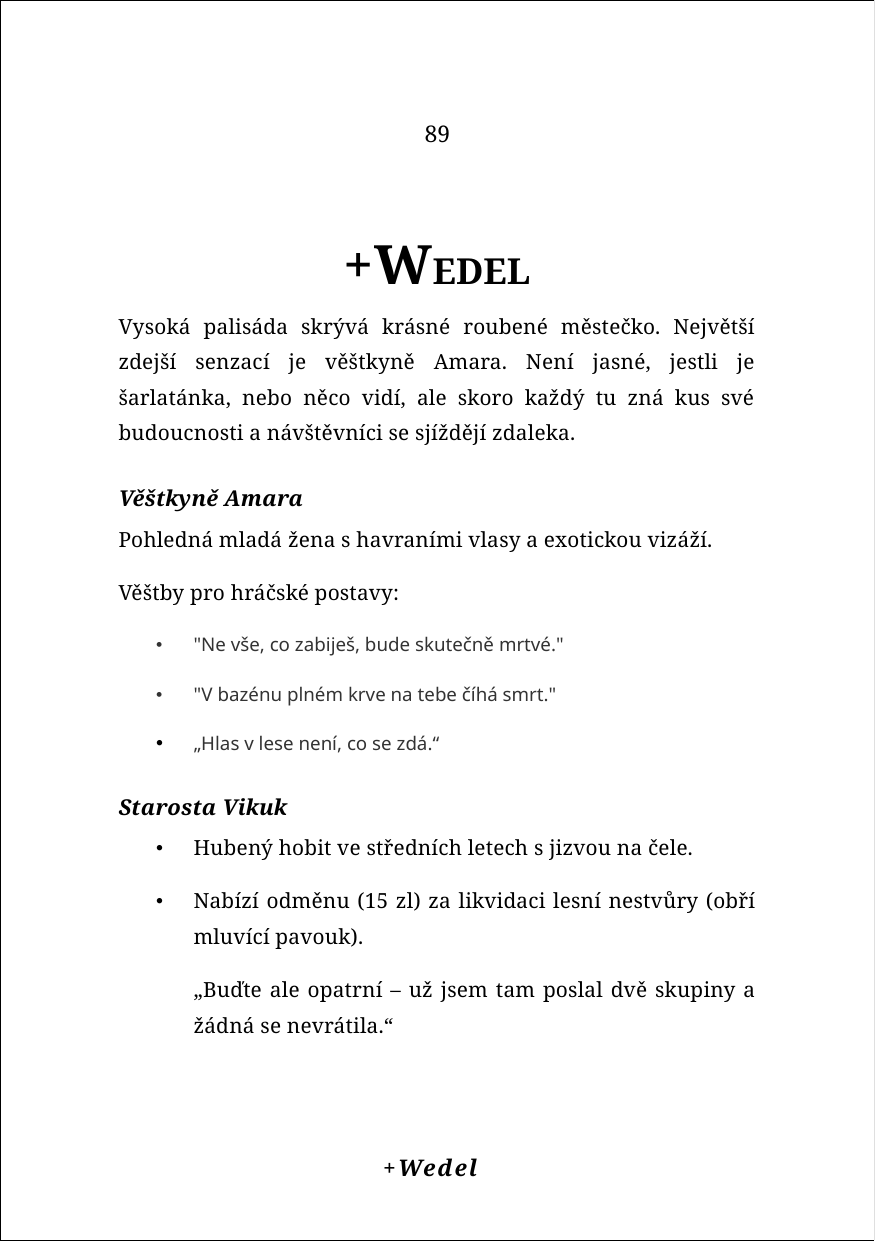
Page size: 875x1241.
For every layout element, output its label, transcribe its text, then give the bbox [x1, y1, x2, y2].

text Pohledná mladá žena s havraními vlasy a exotickou vizáží. [118, 525, 756, 553]
list "Ne vše, co zabiješ, bude skutečně mrtvé." [156, 631, 756, 657]
list Hubený hobit ve středních letech s jizvou na čele. [156, 833, 756, 862]
list Nabízí odměnu (15 zl) za likvidaci lesní nestvůry (obří mluvící pavouk). [156, 887, 756, 951]
text Vysoká palisáda skrývá krásné roubené městečko. Největší zdejší senzací je věštkyně Amara. Není jasné, jestli je šarlatánka, nebo něco vidí, ale skoro každý tu zná kus své budoucnosti a návštěvníci se sjíždějí zdaleka. [118, 312, 756, 447]
text Věštby pro hráčské postavy: [118, 578, 756, 607]
subtitle Věštkyně Amara [118, 483, 756, 513]
list „Hlas v lese není, co se zdá.“ [156, 731, 756, 756]
list „Buďte ale opatrní – už jsem tam poslal dvě skupiny a žádná se nevrátila.“ [156, 975, 756, 1039]
subtitle +Wedel [118, 226, 756, 300]
subtitle Starosta Vikuk [118, 792, 756, 822]
list "V bazénu plném krve na tebe číhá smrt." [156, 681, 756, 706]
